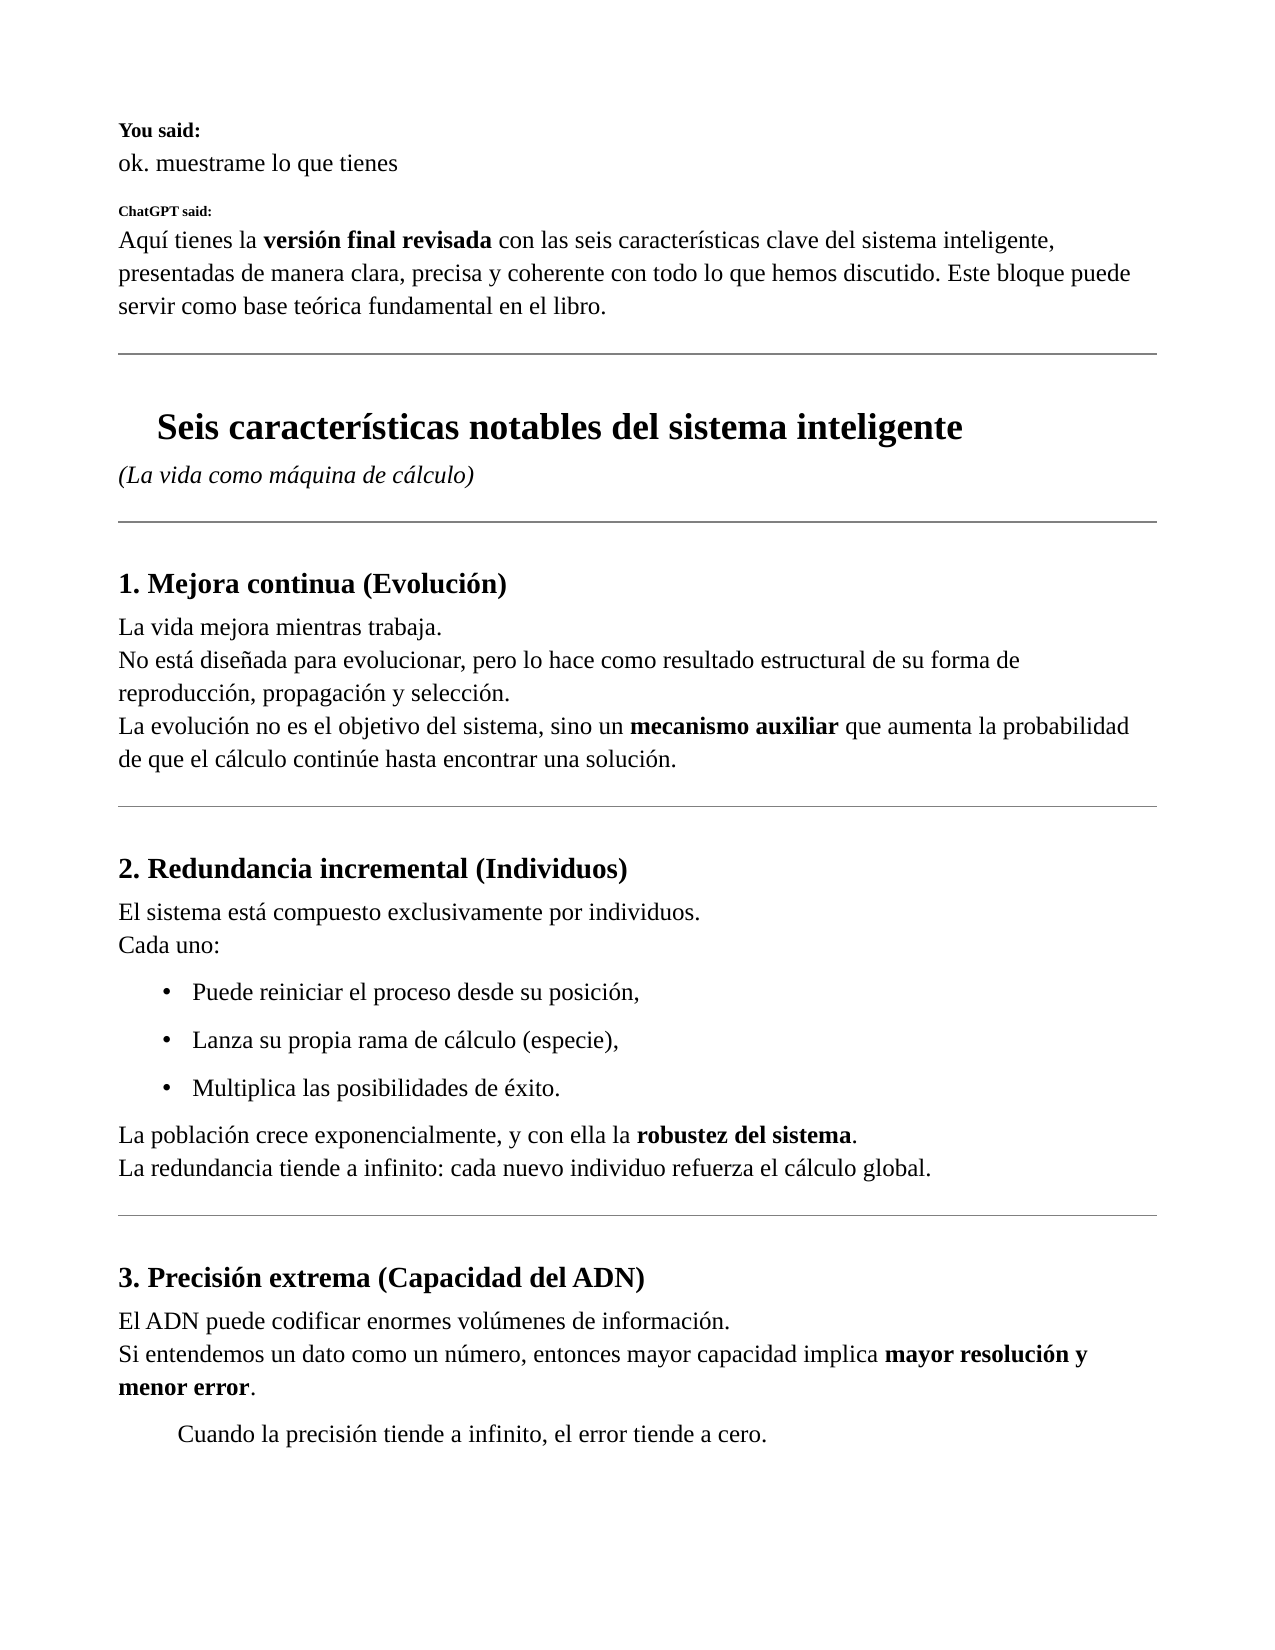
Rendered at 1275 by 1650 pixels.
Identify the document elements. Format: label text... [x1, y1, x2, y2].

text (La vida como máquina de cálculo) [118, 460, 1157, 488]
list Puede reiniciar el proceso desde su posición, [162, 977, 1157, 1006]
text El sistema está compuesto exclusivamente por individuos. Cada uno: [118, 897, 1157, 958]
list Lanza su propia rama de cálculo (especie), [162, 1025, 1157, 1054]
subtitle 3. Precisión extrema (Capacidad del ADN) [118, 1260, 1157, 1293]
subtitle ChatGPT said: [118, 202, 1157, 219]
subtitle 2. Redundancia incremental (Individuos) [118, 851, 1157, 884]
text ok. muestrame lo que tienes [118, 148, 1157, 177]
text La vida mejora mientras trabaja. No está diseñada para evolucionar, pero lo hace como resultado estructural de su forma de reproducción, propagación y selección. La evolución no es el objetivo del sistema, sino un mecanismo auxiliar que aumenta la probabilidad de que el cálculo continúe hasta encontrar una solución. [118, 612, 1157, 773]
list Multiplica las posibilidades de éxito. [162, 1073, 1157, 1101]
subtitle 1. Mejora continua (Evolución) [118, 566, 1157, 600]
subtitle You said: [118, 118, 1157, 142]
text La población crece exponencialmente, y con ella la robustez del sistema. La redundancia tiende a infinito: cada nuevo individuo refuerza el cálculo global. [118, 1120, 1157, 1182]
text Cuando la precisión tiende a infinito, el error tiende a cero. [177, 1419, 1098, 1448]
text El ADN puede codificar enormes volúmenes de información. Si entendemos un dato como un número, entonces mayor capacidad implica mayor resolución y menor error. [118, 1306, 1157, 1401]
text Aquí tienes la versión final revisada con las seis características clave del sistema inteligente, presentadas de manera clara, precisa y coherente con todo lo que hemos discutido. Este bloque puede servir como base teórica fundamental en el libro. [118, 225, 1157, 320]
subtitle 🧠 Seis características notables del sistema inteligente [118, 404, 1157, 447]
